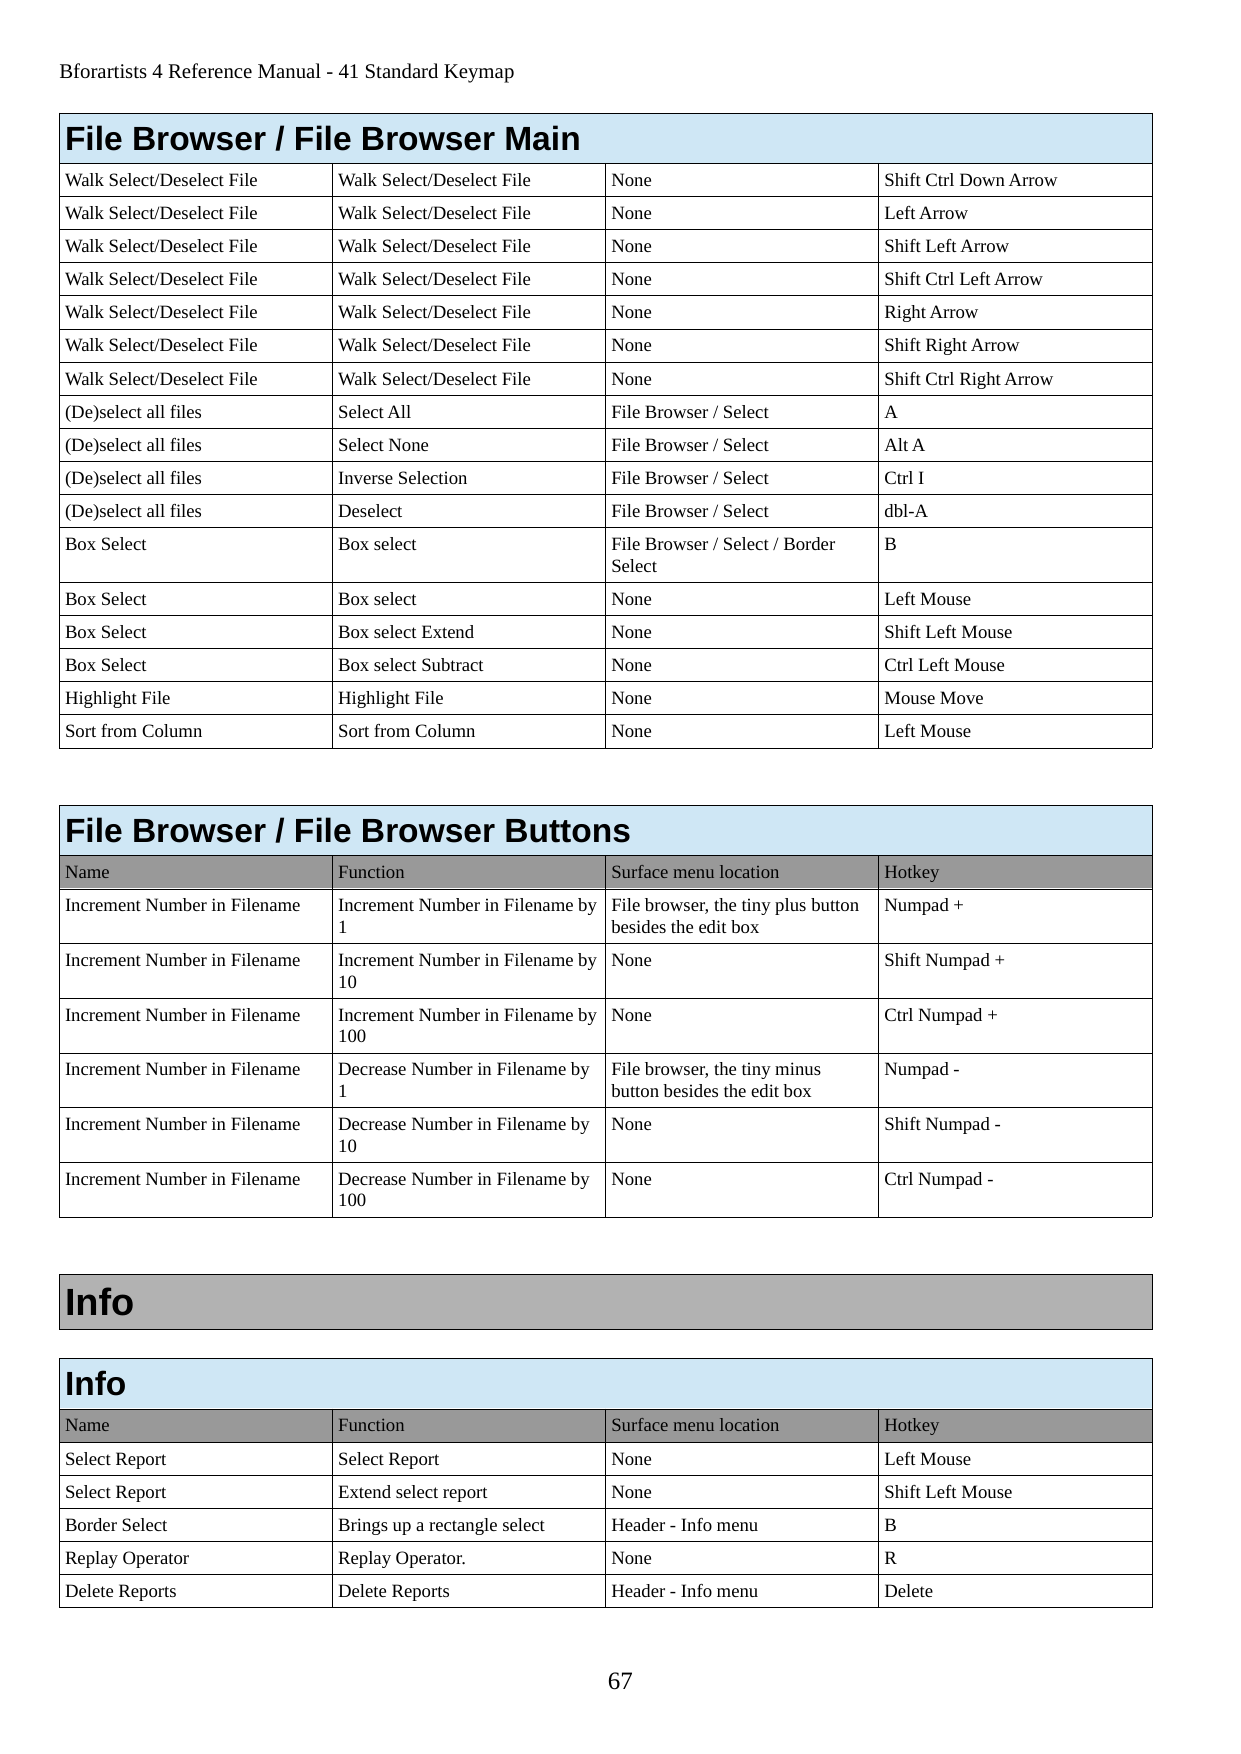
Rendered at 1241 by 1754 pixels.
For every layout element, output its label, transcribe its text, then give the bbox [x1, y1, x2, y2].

table_cell Left Mouse [879, 715, 1152, 747]
table_cell A [879, 396, 1152, 428]
table_cell (De)select all files [60, 396, 332, 428]
table_cell Border Select [60, 1509, 332, 1541]
table_cell None [606, 230, 878, 262]
table_cell None [606, 649, 878, 681]
table_cell None [606, 1476, 878, 1508]
table_cell Replay Operator. [333, 1542, 605, 1574]
table_cell Alt A [879, 429, 1152, 461]
table_cell Walk Select/Deselect File [60, 363, 332, 395]
table_cell Ctrl Left Mouse [879, 649, 1152, 681]
table_cell None [606, 296, 878, 328]
table_cell File Browser / Select / Border Select [606, 528, 878, 582]
table_cell None [606, 715, 878, 747]
table_cell B [879, 1509, 1152, 1541]
table_cell Ctrl Numpad - [879, 1163, 1152, 1217]
table_cell R [879, 1542, 1152, 1574]
table_cell Walk Select/Deselect File [60, 164, 332, 196]
table_header Info [60, 1359, 1152, 1408]
table_cell Walk Select/Deselect File [333, 330, 605, 362]
table_cell Hotkey [879, 1410, 1152, 1442]
table_cell None [606, 616, 878, 648]
table_cell Function [333, 856, 605, 888]
table_cell Replay Operator [60, 1542, 332, 1574]
table_cell File Browser / Select [606, 429, 878, 461]
table_cell None [606, 1542, 878, 1574]
table_cell Walk Select/Deselect File [333, 164, 605, 196]
table_header File Browser / File Browser Buttons [60, 806, 1152, 855]
table_cell Box Select [60, 616, 332, 648]
table_cell Numpad - [879, 1054, 1152, 1107]
table_cell Select Report [60, 1476, 332, 1508]
table_cell Name [60, 856, 332, 888]
table_cell Walk Select/Deselect File [60, 330, 332, 362]
table_cell Box Select [60, 528, 332, 582]
table_cell Highlight File [333, 682, 605, 714]
table_cell None [606, 583, 878, 615]
table_cell Function [333, 1410, 605, 1442]
table_cell Walk Select/Deselect File [60, 230, 332, 262]
table_cell Mouse Move [879, 682, 1152, 714]
table_cell Surface menu location [606, 856, 878, 888]
table_cell Walk Select/Deselect File [333, 197, 605, 229]
table_cell Box select Extend [333, 616, 605, 648]
table_cell Box Select [60, 649, 332, 681]
table_cell Increment Number in Filename by 100 [333, 999, 605, 1052]
table_cell None [606, 1443, 878, 1475]
table_cell Highlight File [60, 682, 332, 714]
table_cell None [606, 363, 878, 395]
table_cell File browser, the tiny minus button besides the edit box [606, 1054, 878, 1107]
table_cell None [606, 330, 878, 362]
table_cell None [606, 682, 878, 714]
table_cell (De)select all files [60, 429, 332, 461]
table_cell Ctrl Numpad + [879, 999, 1152, 1052]
table_cell Header - Info menu [606, 1575, 878, 1607]
table_cell Surface menu location [606, 1410, 878, 1442]
table_cell Select Report [60, 1443, 332, 1475]
table_cell Select Report [333, 1443, 605, 1475]
table_cell Shift Ctrl Left Arrow [879, 263, 1152, 295]
table_cell Decrease Number in Filename by 10 [333, 1108, 605, 1162]
table_cell Shift Ctrl Right Arrow [879, 363, 1152, 395]
table_cell Extend select report [333, 1476, 605, 1508]
table_cell Numpad + [879, 890, 1152, 943]
table_cell Left Arrow [879, 197, 1152, 229]
table_cell None [606, 263, 878, 295]
table_cell Select All [333, 396, 605, 428]
table_cell Decrease Number in Filename by 1 [333, 1054, 605, 1107]
table_cell Brings up a rectangle select [333, 1509, 605, 1541]
table_cell Header - Info menu [606, 1509, 878, 1541]
table_cell dbl-A [879, 495, 1152, 527]
table_cell (De)select all files [60, 495, 332, 527]
table_cell None [606, 1108, 878, 1162]
table_cell Shift Ctrl Down Arrow [879, 164, 1152, 196]
table_cell Shift Left Arrow [879, 230, 1152, 262]
table_cell Shift Numpad + [879, 944, 1152, 998]
table_header Info [60, 1275, 1152, 1329]
table_cell Walk Select/Deselect File [60, 296, 332, 328]
table_cell Increment Number in Filename by 1 [333, 890, 605, 943]
table_cell Name [60, 1410, 332, 1442]
table_cell Delete [879, 1575, 1152, 1607]
table_cell Walk Select/Deselect File [333, 263, 605, 295]
table_header File Browser / File Browser Main [60, 114, 1152, 163]
table_cell Box select Subtract [333, 649, 605, 681]
table_cell Walk Select/Deselect File [333, 230, 605, 262]
table_cell File Browser / Select [606, 495, 878, 527]
table_cell Walk Select/Deselect File [60, 263, 332, 295]
table_cell Shift Right Arrow [879, 330, 1152, 362]
table_cell Box select [333, 528, 605, 582]
table_cell None [606, 164, 878, 196]
table_cell Hotkey [879, 856, 1152, 888]
table_cell Inverse Selection [333, 462, 605, 494]
table_cell Box select [333, 583, 605, 615]
table_cell Sort from Column [60, 715, 332, 747]
table_cell File Browser / Select [606, 396, 878, 428]
table_cell Left Mouse [879, 1443, 1152, 1475]
table_cell None [606, 944, 878, 998]
table_cell Increment Number in Filename [60, 999, 332, 1052]
table_cell Walk Select/Deselect File [333, 296, 605, 328]
table_cell Increment Number in Filename [60, 1163, 332, 1217]
table_cell Shift Left Mouse [879, 616, 1152, 648]
table_cell Walk Select/Deselect File [60, 197, 332, 229]
table_cell Shift Left Mouse [879, 1476, 1152, 1508]
table_cell Increment Number in Filename [60, 1108, 332, 1162]
table_cell Right Arrow [879, 296, 1152, 328]
table_cell B [879, 528, 1152, 582]
table_cell None [606, 197, 878, 229]
table_cell Delete Reports [60, 1575, 332, 1607]
table_cell Deselect [333, 495, 605, 527]
table_cell Increment Number in Filename [60, 944, 332, 998]
table_cell Ctrl I [879, 462, 1152, 494]
table_cell Select None [333, 429, 605, 461]
table_cell None [606, 999, 878, 1052]
table_cell Increment Number in Filename by 10 [333, 944, 605, 998]
table_cell Increment Number in Filename [60, 1054, 332, 1107]
table_cell Box Select [60, 583, 332, 615]
table_cell None [606, 1163, 878, 1217]
table_cell Walk Select/Deselect File [333, 363, 605, 395]
table_cell Sort from Column [333, 715, 605, 747]
table_cell File Browser / Select [606, 462, 878, 494]
table_cell Decrease Number in Filename by 100 [333, 1163, 605, 1217]
table_cell File browser, the tiny plus button besides the edit box [606, 890, 878, 943]
table_cell Shift Numpad - [879, 1108, 1152, 1162]
table_cell Increment Number in Filename [60, 890, 332, 943]
table_cell Delete Reports [333, 1575, 605, 1607]
table_cell Left Mouse [879, 583, 1152, 615]
table_cell (De)select all files [60, 462, 332, 494]
